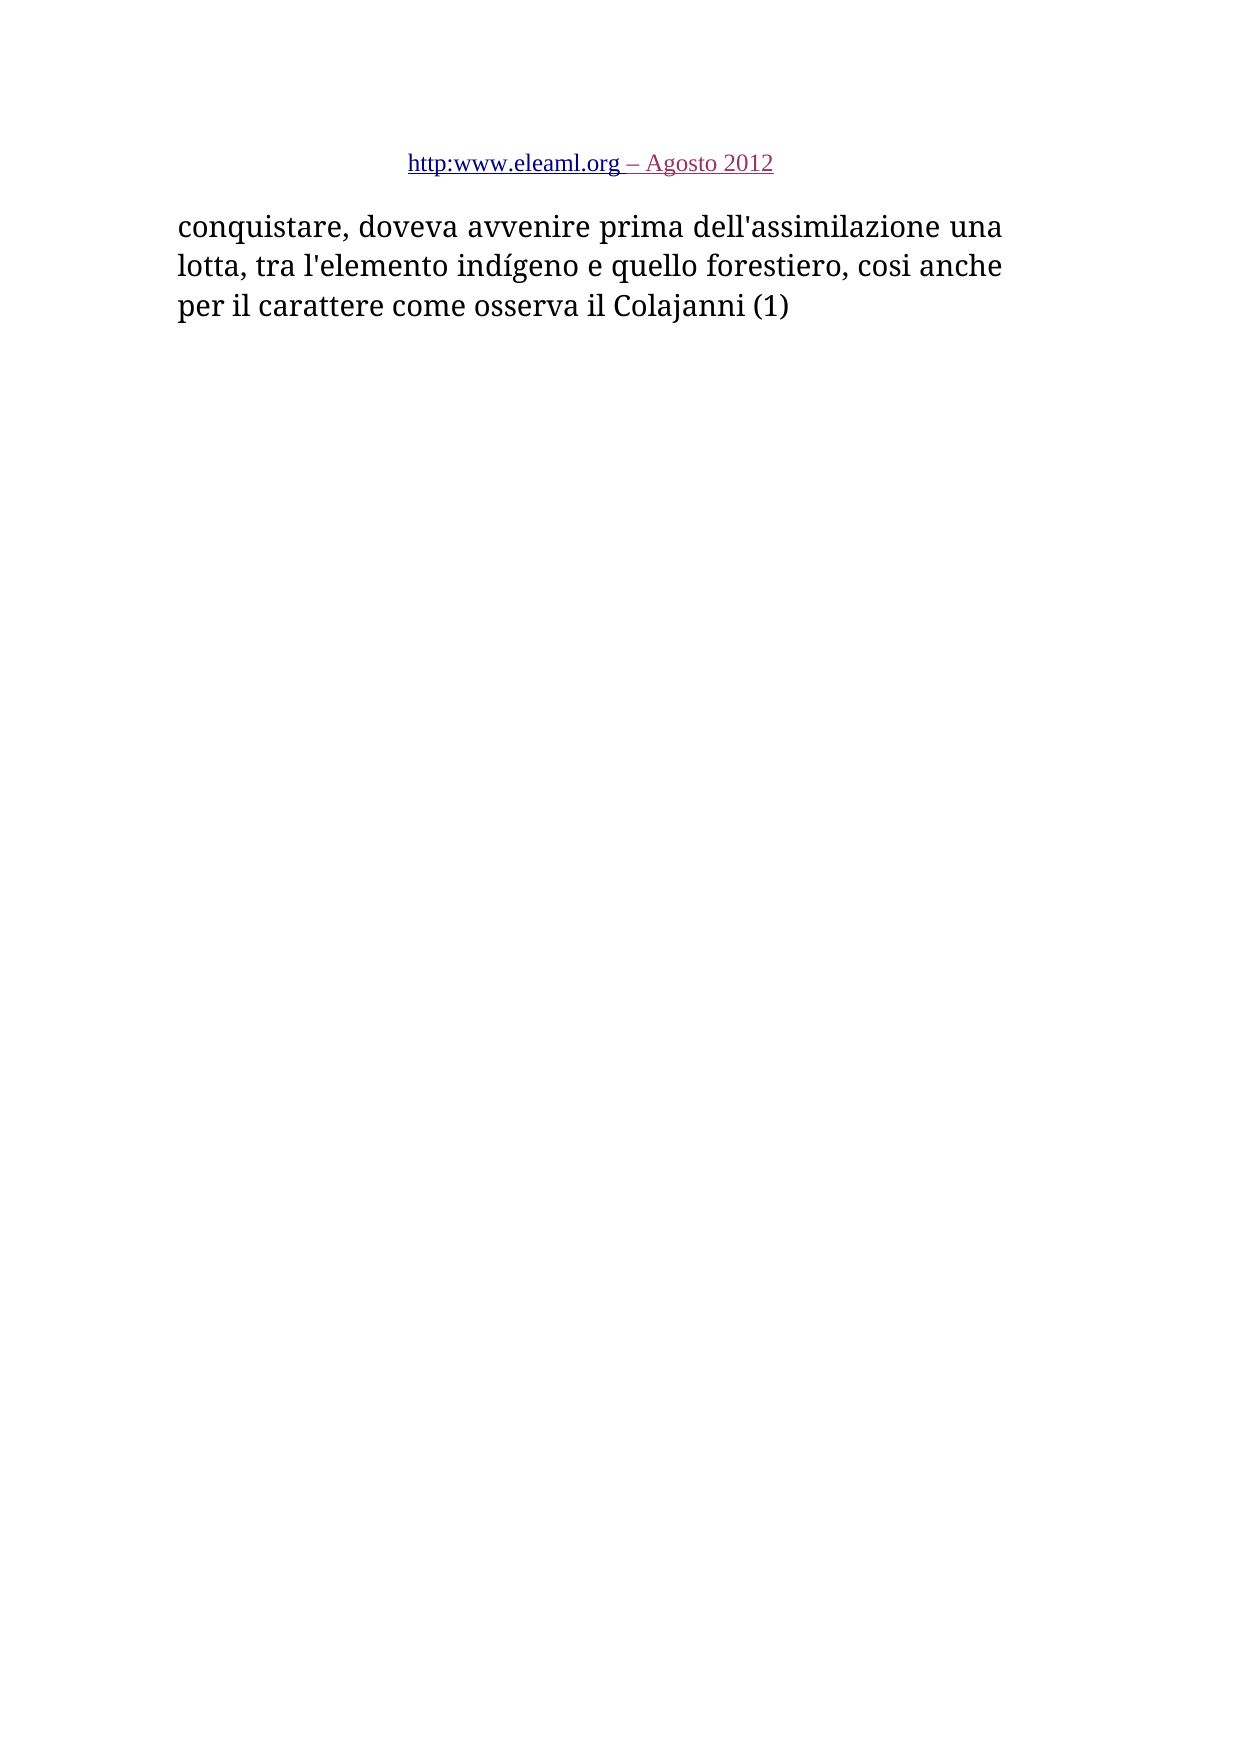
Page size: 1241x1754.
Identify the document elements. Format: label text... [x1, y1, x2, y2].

text conquistare, doveva avvenire prima dell'assimilazione una lotta, tra l'elemento indígeno e quello forestiero, cosi anche per il carattere come osserva il Colajanni (1) [177, 206, 1004, 325]
